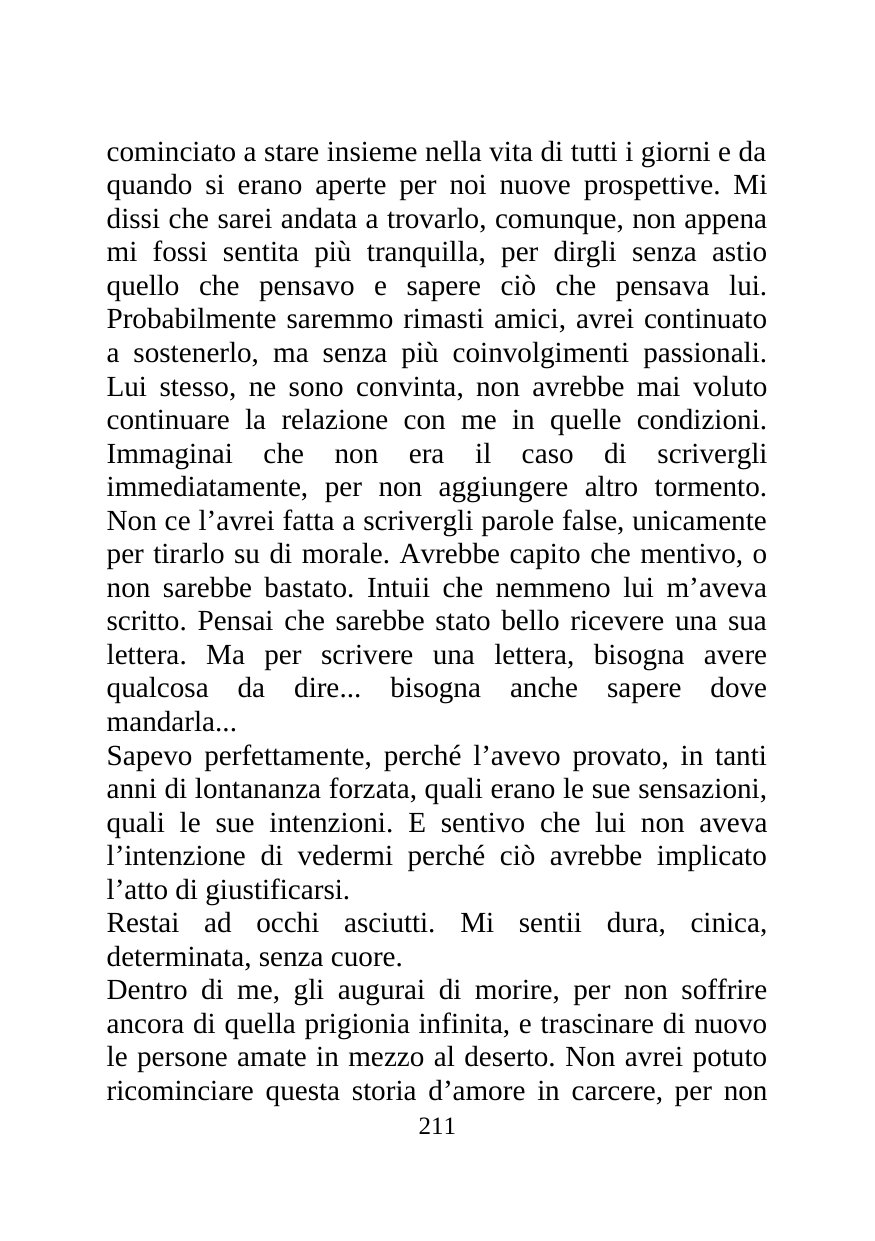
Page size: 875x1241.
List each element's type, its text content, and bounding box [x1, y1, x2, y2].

text Restai ad occhi asciutti. Mi sentii dura, cinica, determinata, senza cuore. [106, 905, 768, 972]
text Sapevo perfettamente, perché l’avevo provato, in tanti anni di lontananza forzata, quali erano le sue sensazioni, quali le sue intenzioni. E sentivo che lui non aveva l’intenzione di vedermi perché ciò avrebbe implicato l’atto di giustificarsi. [106, 738, 768, 905]
text Dentro di me, gli augurai di morire, per non soffrire ancora di quella prigionia infinita, e trascinare di nuovo le persone amate in mezzo al deserto. Non avrei potuto ricominciare questa storia d’amore in carcere, per non [106, 972, 768, 1107]
text cominciato a stare insieme nella vita di tutti i giorni e da quando si erano aperte per noi nuove prospettive. Mi dissi che sarei andata a trovarlo, comunque, non appena mi fossi sentita più tranquilla, per dirgli senza astio quello che pensavo e sapere ciò che pensava lui. Probabilmente saremmo rimasti amici, avrei continuato a sostenerlo, ma senza più coinvolgimenti passionali. Lui stesso, ne sono convinta, non avrebbe mai voluto continuare la relazione con me in quelle condizioni. Immaginai che non era il caso di scrivergli immediatamente, per non aggiungere altro tormento. Non ce l’avrei fatta a scrivergli parole false, unicamente per tirarlo su di morale. Avrebbe capito che mentivo, o non sarebbe bastato. Intuii che nemmeno lui m’aveva scritto. Pensai che sarebbe stato bello ricevere una sua lettera. Ma per scrivere una lettera, bisogna avere qualcosa da dire... bisogna anche sapere dove mandarla... [106, 134, 768, 738]
